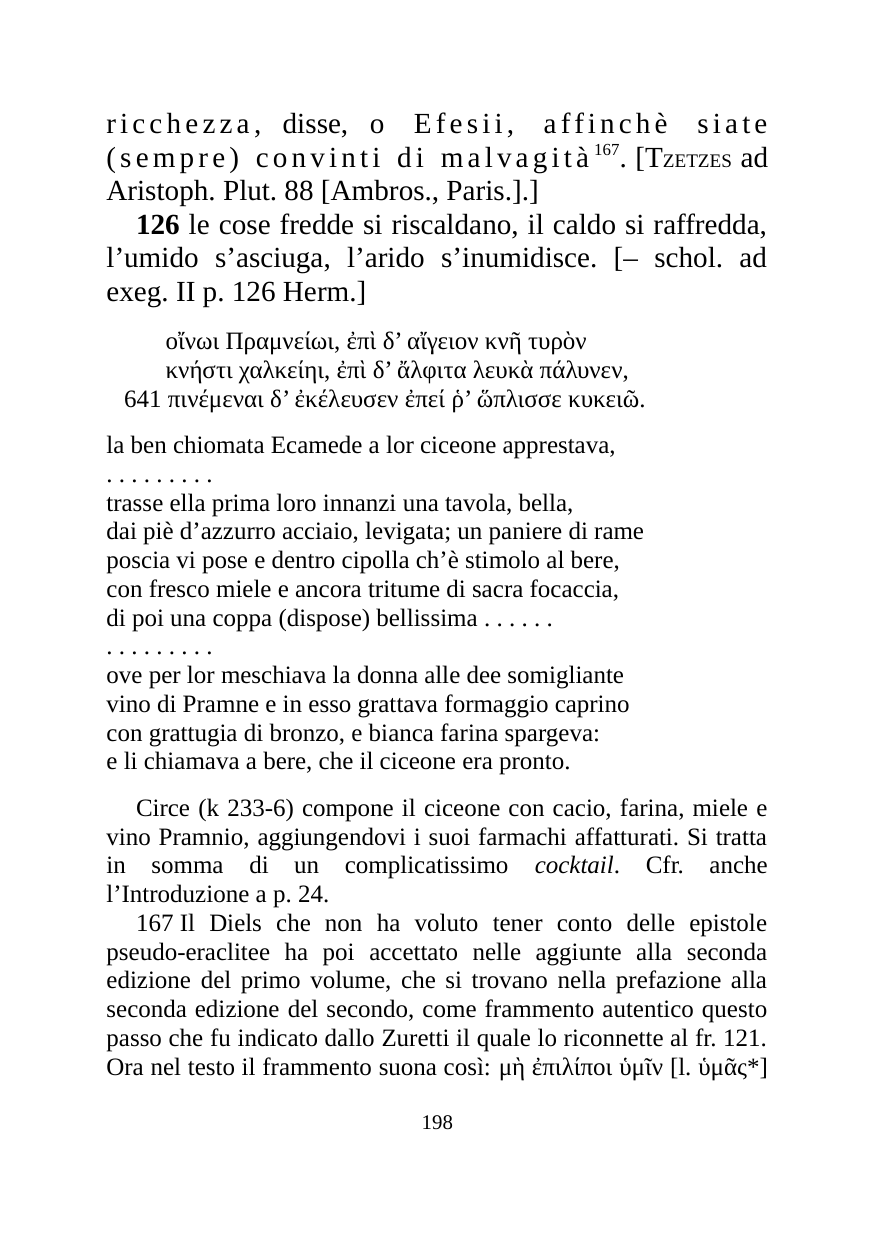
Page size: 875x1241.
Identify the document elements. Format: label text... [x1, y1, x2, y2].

text ove per lor meschiava la donna alle dee somigliante vino di Pramne e in esso grattava formaggio caprino con grattugia di bronzo, e bianca farina spargeva: e li chiamava a bere, che il ciceone era pronto. [106, 660, 768, 775]
text . . . . . . . . . [106, 459, 768, 488]
text ricchezza, disse, o Efesii, affinchè siate (sempre) convinti di malvagità. [Tzetzes ad Aristoph. Plut. 88 [Ambros., Paris.].] [106, 106, 768, 207]
text . . . . . . . . . [106, 631, 768, 660]
text trasse ella prima loro innanzi una tavola, bella, dai piè d’azzurro acciaio, levigata; un paniere di rame poscia vi pose e dentro cipolla ch’è stimolo al bere, con fresco miele e ancora tritume di sacra focaccia, di poi una coppa (dispose) bellissima . . . . . . [106, 488, 768, 631]
text Il Diels che non ha voluto tener conto delle epistole pseudo-eraclitee ha poi accettato nelle aggiunte alla seconda edizione del primo volume, che si trovano nella prefazione alla seconda edizione del secondo, come frammento autentico questo passo che fu indicato dallo Zuretti il quale lo riconnette al fr. 121. Ora nel testo il frammento suona così: μὴ ἐπιλίποι ὑμῖν [l. ὑμᾶς*] [106, 908, 768, 1080]
text la ben chiomata Ecamede a lor ciceone apprestava, [106, 430, 768, 459]
text 641 πινέμεναι δ’ ἐκέλευσεν ἐπεί ῥ’ ὥπλισσε κυκειῶ. [124, 384, 768, 412]
text Circe (k 233-6) compone il ciceone con cacio, farina, miele e vino Pramnio, aggiungendovi i suoi farmachi affatturati. Si tratta in somma di un complicatissimo cocktail. Cfr. anche l’Introduzione a p. 24. [106, 793, 768, 908]
text 126 le cose fredde si riscaldano, il caldo si raffredda, l’umido s’asciuga, l’arido s’inumidisce. [– schol. ad exeg. II p. 126 Herm.] [106, 207, 768, 307]
text οἴνωι Πραμνείωι, ἐπὶ δ’ αἴγειον κνῆ τυρὸν κνήστι χαλκείηι, ἐπὶ δ’ ἄλφιτα λευκὰ πάλυνεν, [124, 326, 768, 384]
